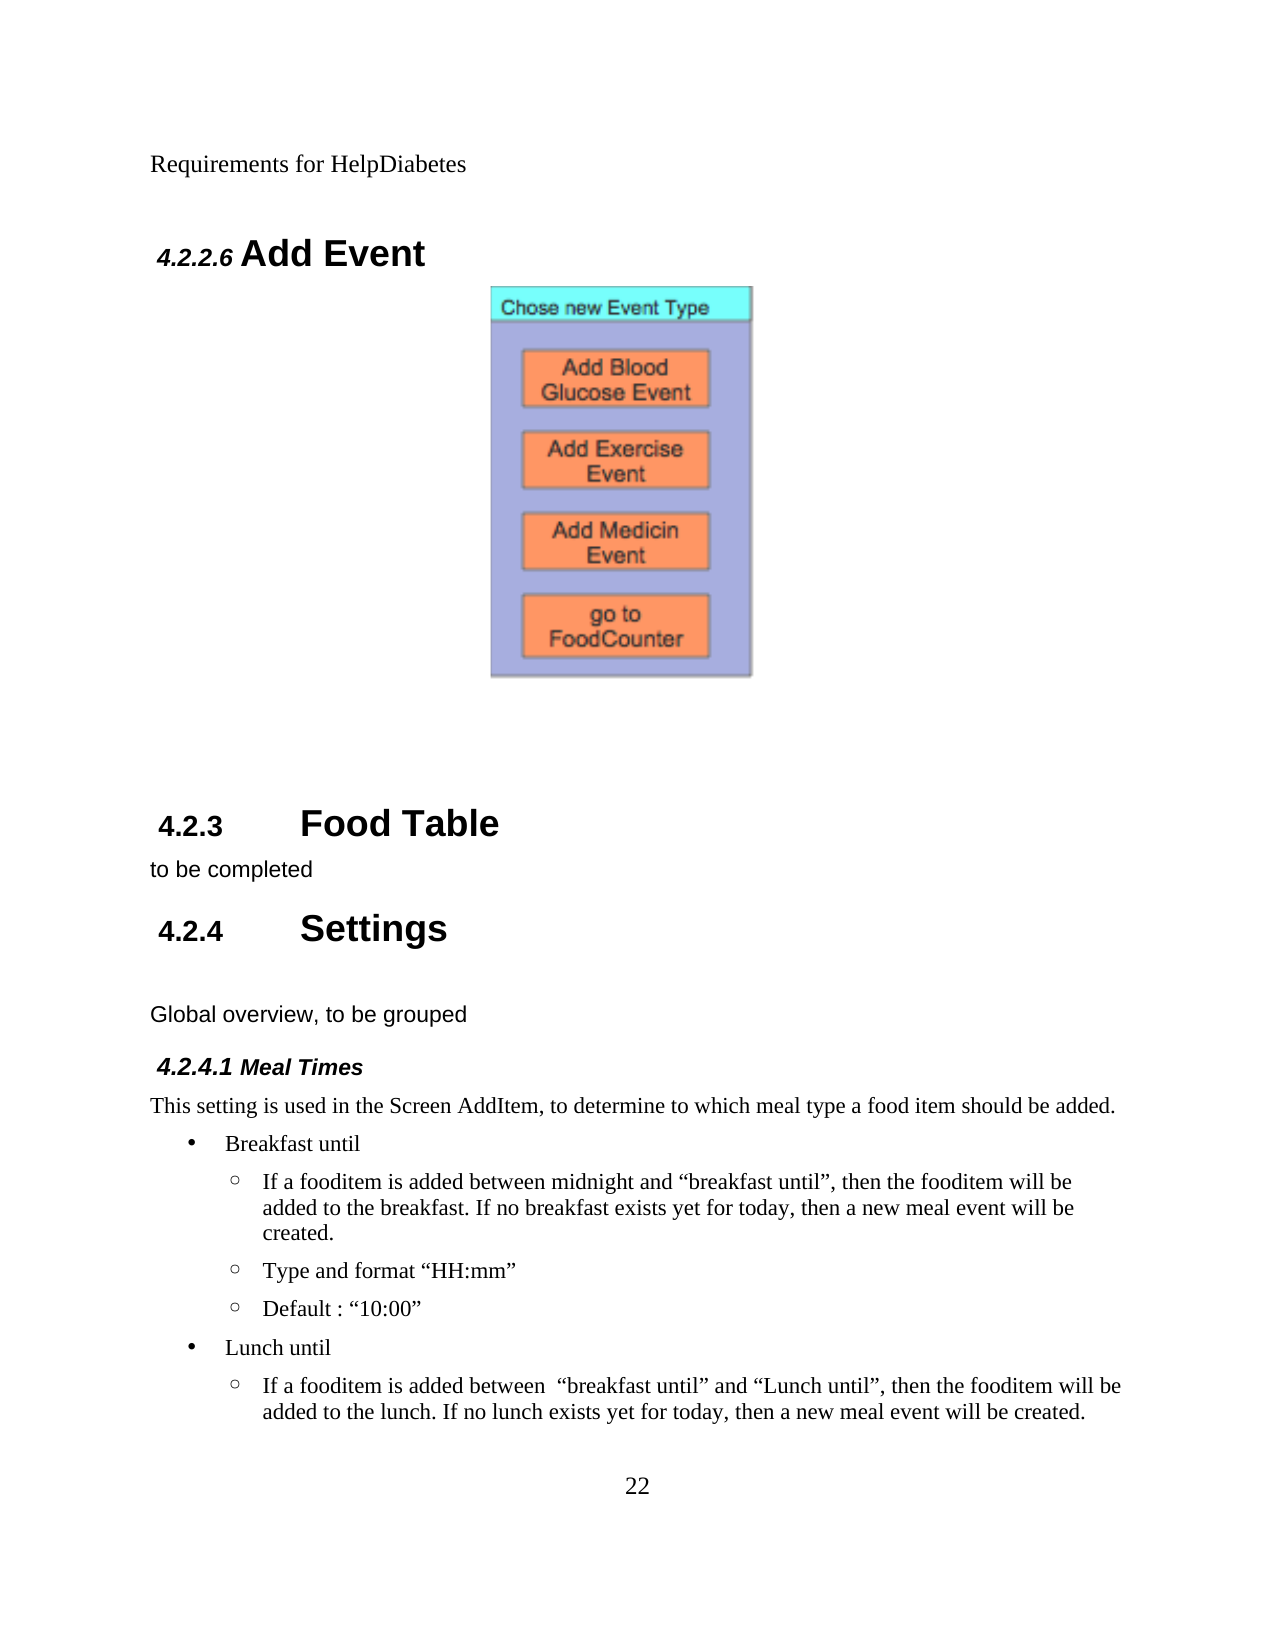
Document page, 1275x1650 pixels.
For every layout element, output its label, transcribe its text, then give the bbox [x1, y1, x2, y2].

text This setting is used in the Screen AddItem, to determine to which meal type a food item should be added. [150, 1093, 1125, 1118]
text to be completed [150, 857, 1125, 882]
list If a fooditem is added between “breakfast until” and “Lunch until”, then the fooditem will be added to the lunch. If no lunch exists yet for today, then a new meal event will be created. [225, 1373, 1125, 1424]
text Global overview, to be grouped [150, 1002, 1125, 1027]
subtitle Food Table [150, 802, 1125, 844]
list Default : “10:00” [225, 1296, 1125, 1322]
picture [490, 286, 785, 710]
list Type and format “HH:mm” [225, 1258, 1125, 1284]
list Breakfast until [187, 1131, 1125, 1156]
subtitle Add Event [150, 232, 1125, 274]
list If a fooditem is added between midnight and “breakfast until”, then the fooditem will be added to the breakfast. If no breakfast exists yet for today, then a new meal event will be created. [225, 1169, 1125, 1246]
list Lunch until [187, 1335, 1125, 1361]
subtitle Meal Times [150, 1052, 1125, 1080]
subtitle Settings [150, 907, 1125, 949]
